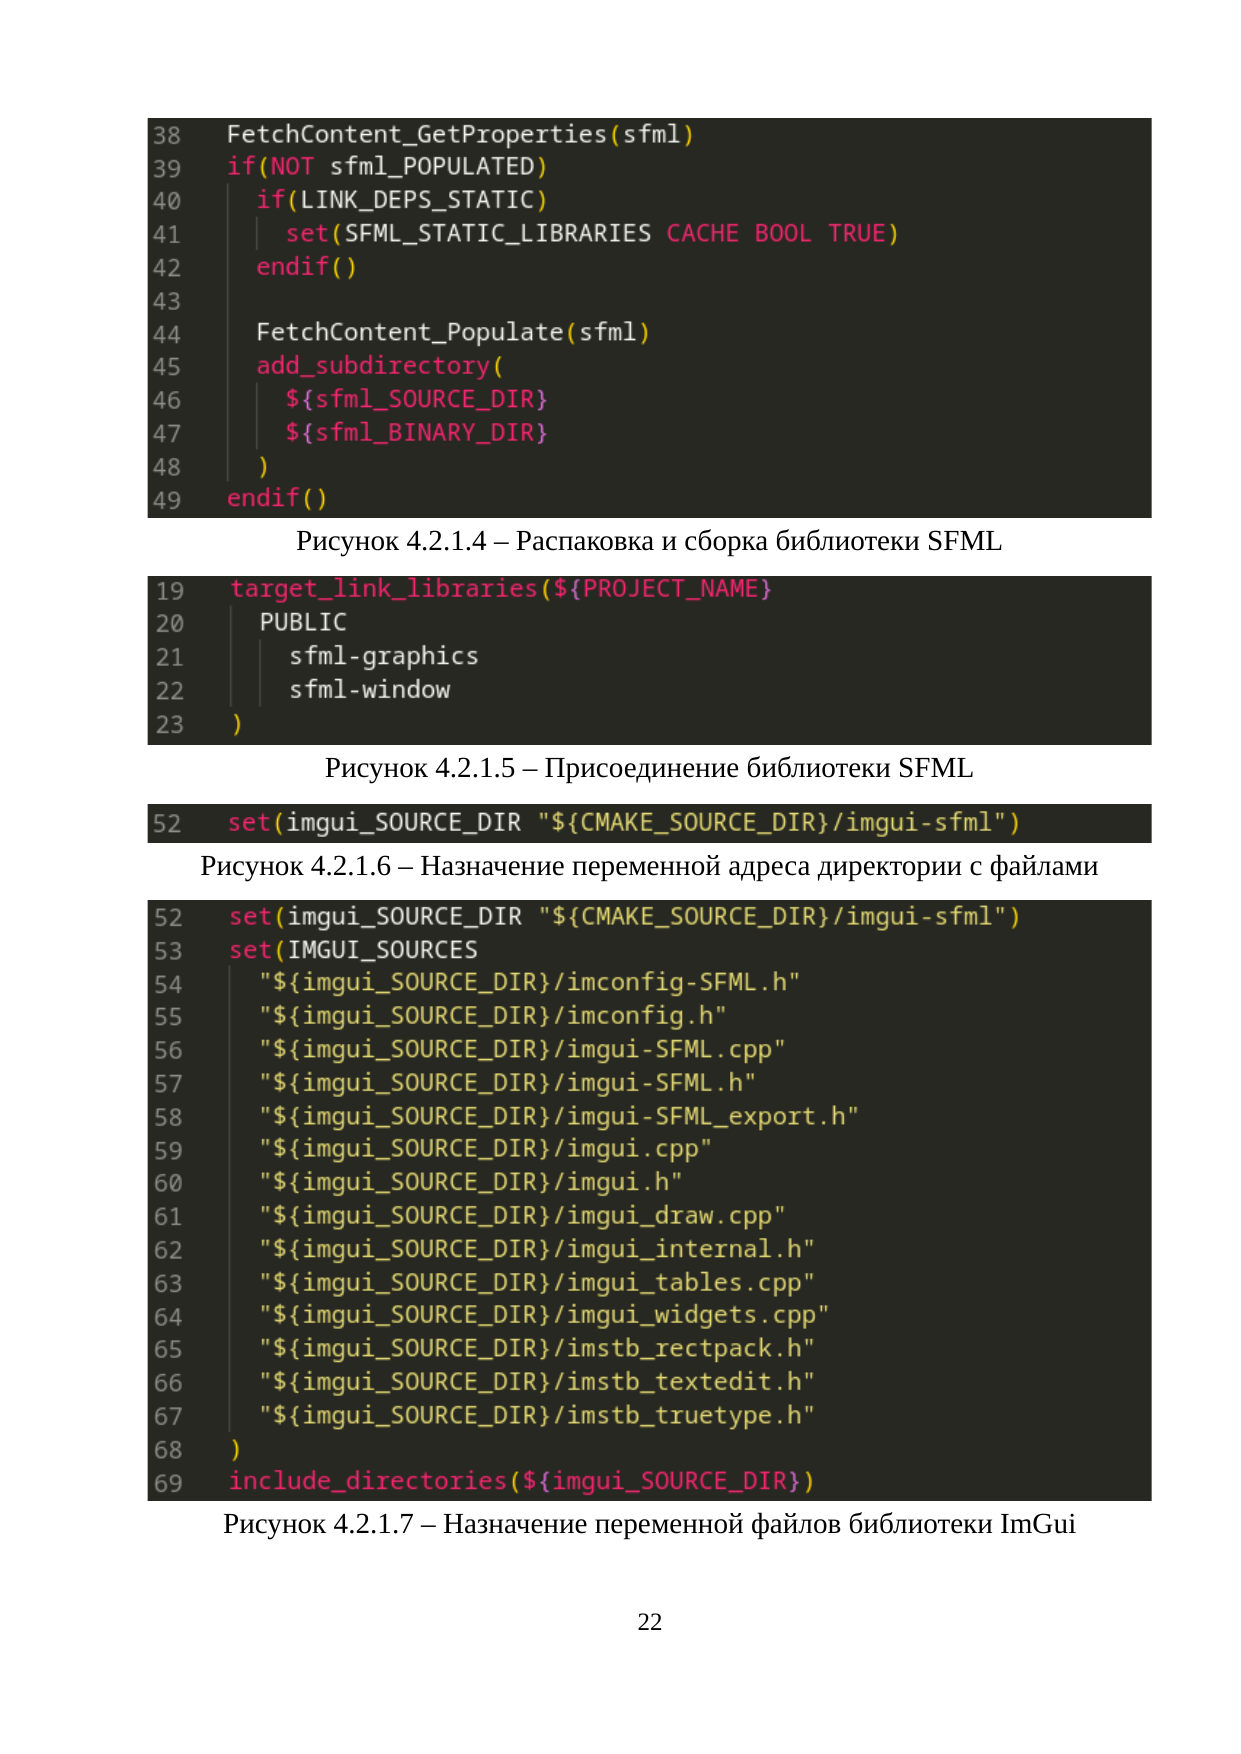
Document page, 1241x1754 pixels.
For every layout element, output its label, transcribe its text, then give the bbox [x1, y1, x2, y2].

picture [147, 900, 1152, 1501]
picture [147, 118, 1152, 518]
picture [147, 576, 1152, 745]
picture [147, 804, 1152, 843]
text Рисунок 4.2.1.4 – Распаковка и сборка библиотеки SFML [148, 518, 1152, 556]
text Рисунок 4.2.1.5 – Присоединение библиотеки SFML [148, 745, 1152, 783]
text Рисунок 4.2.1.6 – Назначение переменной адреса директории с файлами [148, 843, 1152, 881]
text Рисунок 4.2.1.7 – Назначение переменной файлов библиотеки ImGui [148, 1501, 1152, 1539]
